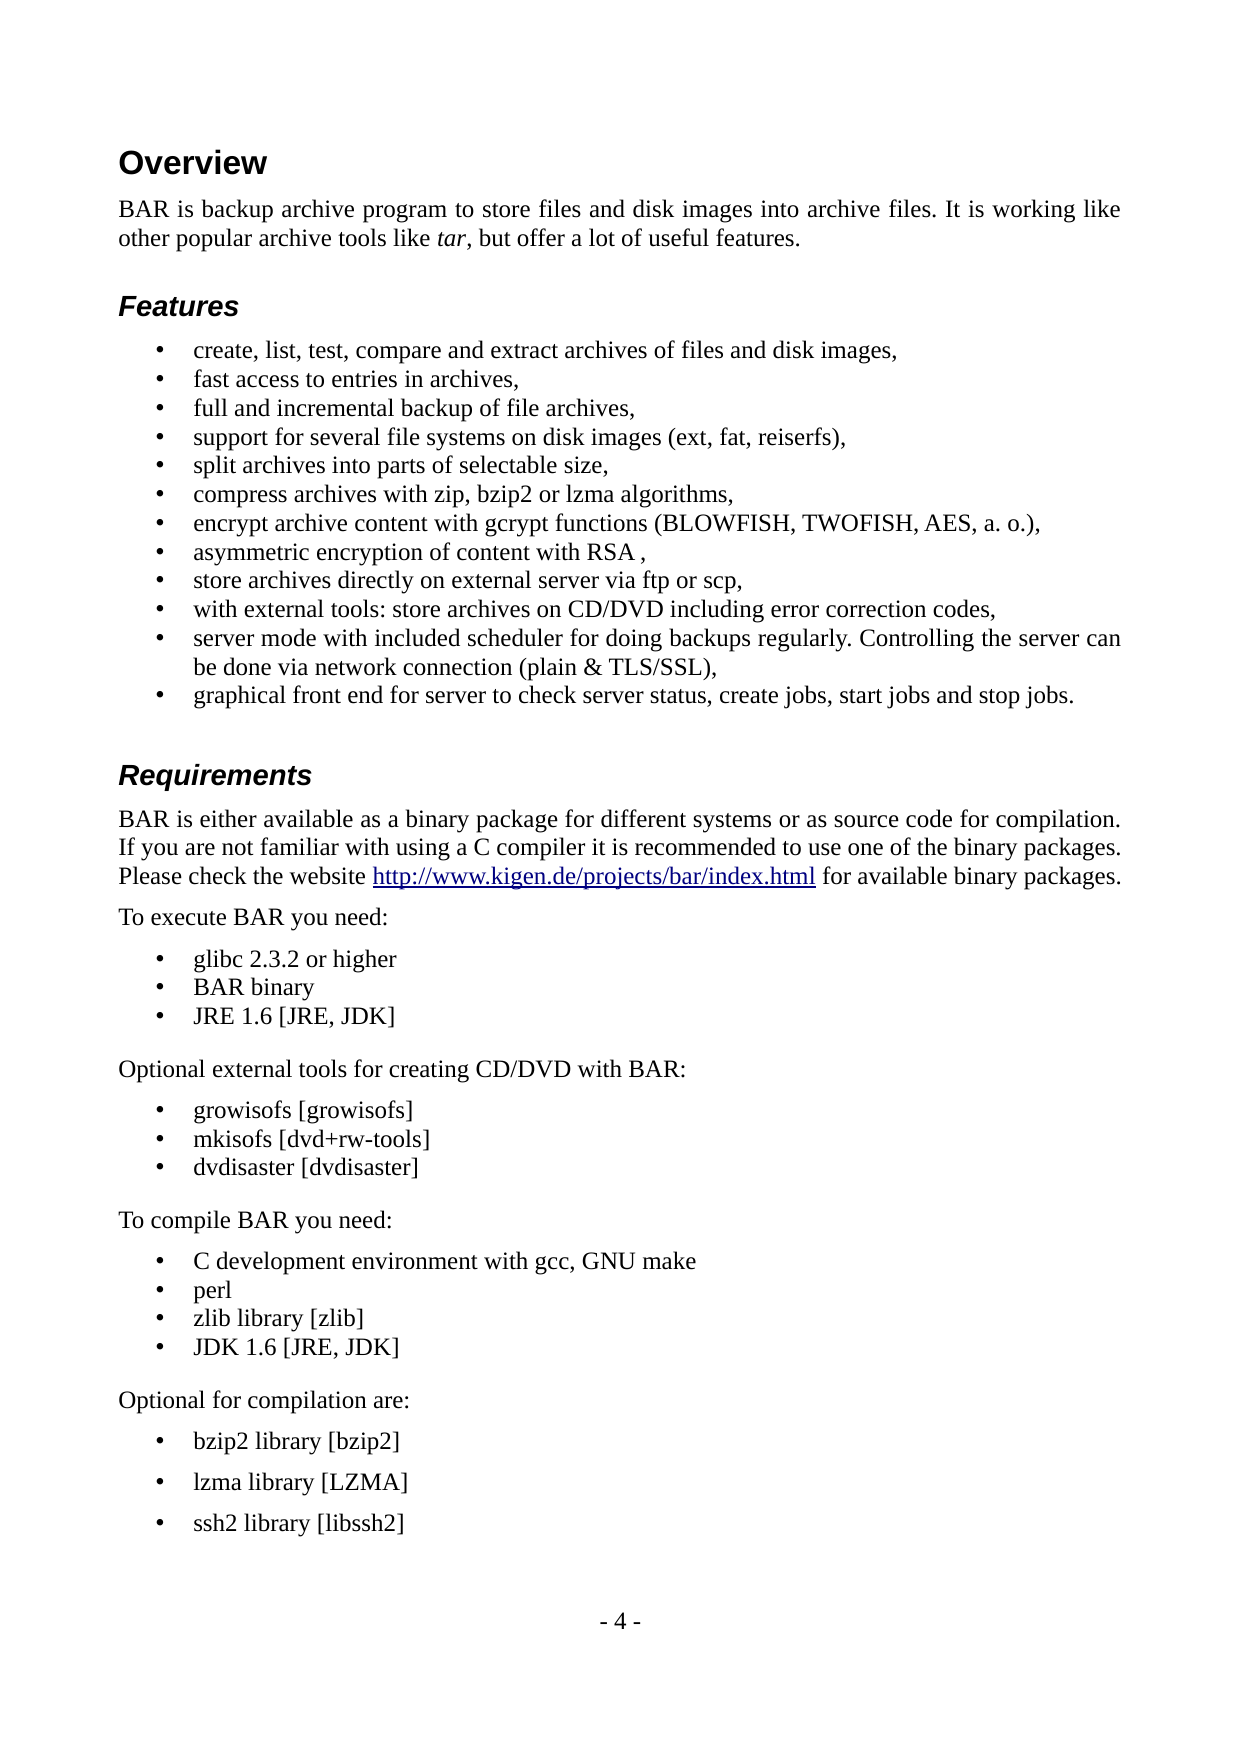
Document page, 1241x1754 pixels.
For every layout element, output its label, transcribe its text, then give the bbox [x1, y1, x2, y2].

list split archives into parts of selectable size, [156, 450, 1122, 479]
subtitle Overview [118, 143, 1122, 182]
list compress archives with zip, bzip2 or lzma algorithms, [156, 479, 1122, 508]
list asymmetric encryption of content with RSA , [156, 537, 1122, 565]
list JRE 1.6 [JRE, JDK] [156, 1001, 1122, 1030]
list JDK 1.6 [JRE, JDK] [156, 1332, 1122, 1361]
list graphical front end for server to check server status, create jobs, start jobs and stop jobs. [156, 680, 1122, 709]
list store archives directly on external server via ftp or scp, [156, 565, 1122, 594]
list server mode with included scheduler for doing backups regularly. Controlling the server can be done via network connection (plain & TLS/SSL), [156, 623, 1122, 680]
list BAR binary [156, 972, 1122, 1001]
list create, list, test, compare and extract archives of files and disk images, [156, 335, 1122, 364]
list mkisofs [dvd+rw-tools] [156, 1124, 1122, 1152]
list support for several file systems on disk images (ext, fat, reiserfs), [156, 422, 1122, 450]
text Optional external tools for creating CD/DVD with BAR: [118, 1054, 1122, 1082]
list perl [156, 1275, 1122, 1303]
subtitle Features [118, 289, 1122, 323]
list full and incremental backup of file archives, [156, 393, 1122, 422]
list lzma library [LZMA] [156, 1467, 1122, 1496]
list bzip2 library [bzip2] [156, 1426, 1122, 1455]
list C development environment with gcc, GNU make [156, 1246, 1122, 1275]
text BAR is backup archive program to store files and disk images into archive files. It is working like other popular archive tools like tar, but offer a lot of useful features. [118, 194, 1122, 252]
list ssh2 library [libssh2] [156, 1508, 1122, 1537]
text To execute BAR you need: [118, 902, 1122, 931]
list glibc 2.3.2 or higher [156, 944, 1122, 972]
list encrypt archive content with gcrypt functions (BLOWFISH, TWOFISH, AES, a. o.), [156, 508, 1122, 537]
text Optional for compilation are: [118, 1385, 1122, 1413]
list zlib library [zlib] [156, 1303, 1122, 1332]
list dvdisaster [dvdisaster] [156, 1152, 1122, 1181]
text To compile BAR you need: [118, 1205, 1122, 1233]
list with external tools: store archives on CD/DVD including error correction codes, [156, 594, 1122, 623]
subtitle Requirements [118, 758, 1122, 791]
list fast access to entries in archives, [156, 364, 1122, 393]
text BAR is either available as a binary package for different systems or as source code for compilation. If you are not familiar with using a C compiler it is recommended to use one of the binary packages. Please check the website http://www.kigen.de/projects/bar/index.html for available binary packages. [118, 804, 1122, 890]
list growisofs [growisofs] [156, 1095, 1122, 1124]
